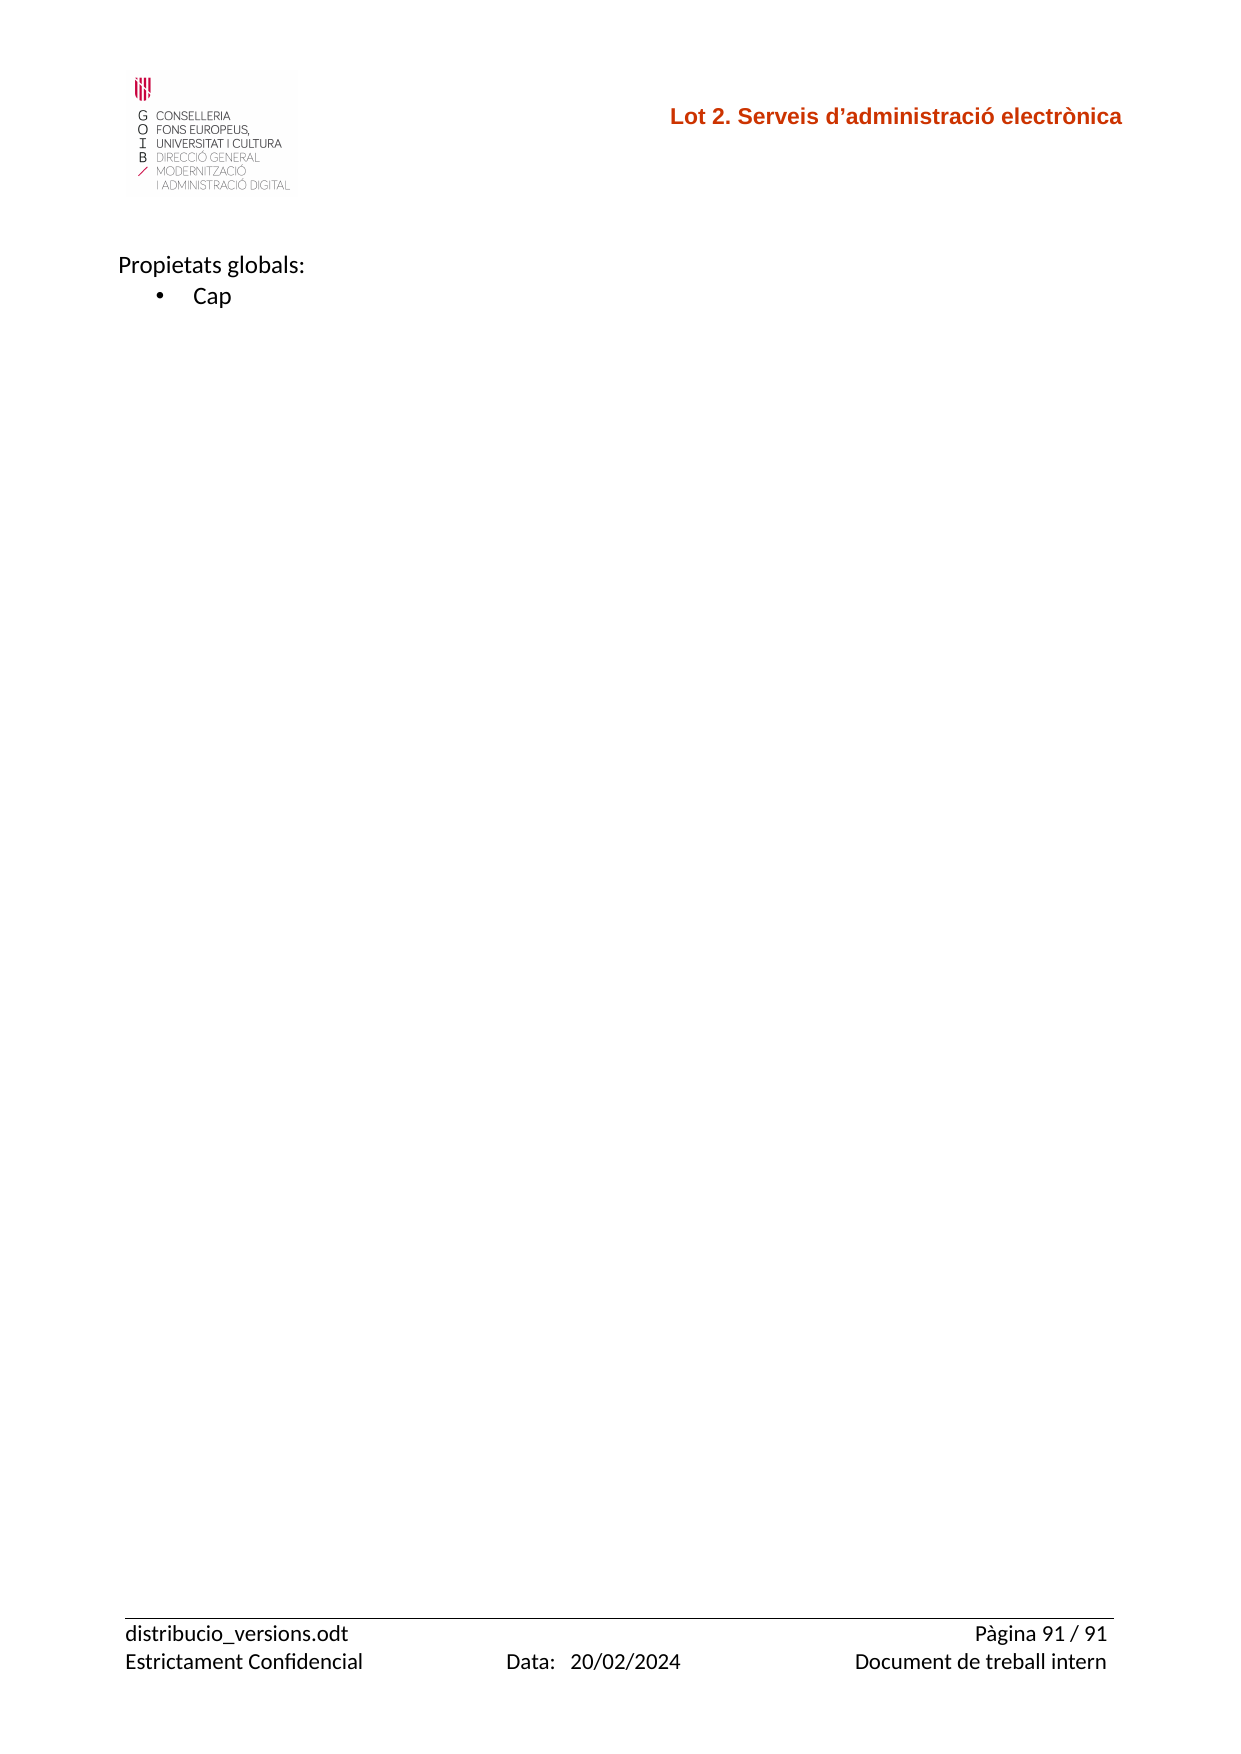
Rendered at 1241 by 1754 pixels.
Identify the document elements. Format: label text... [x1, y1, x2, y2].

picture [126, 70, 299, 197]
list Cap [156, 280, 1122, 311]
text Propietats globals: [118, 250, 1122, 280]
